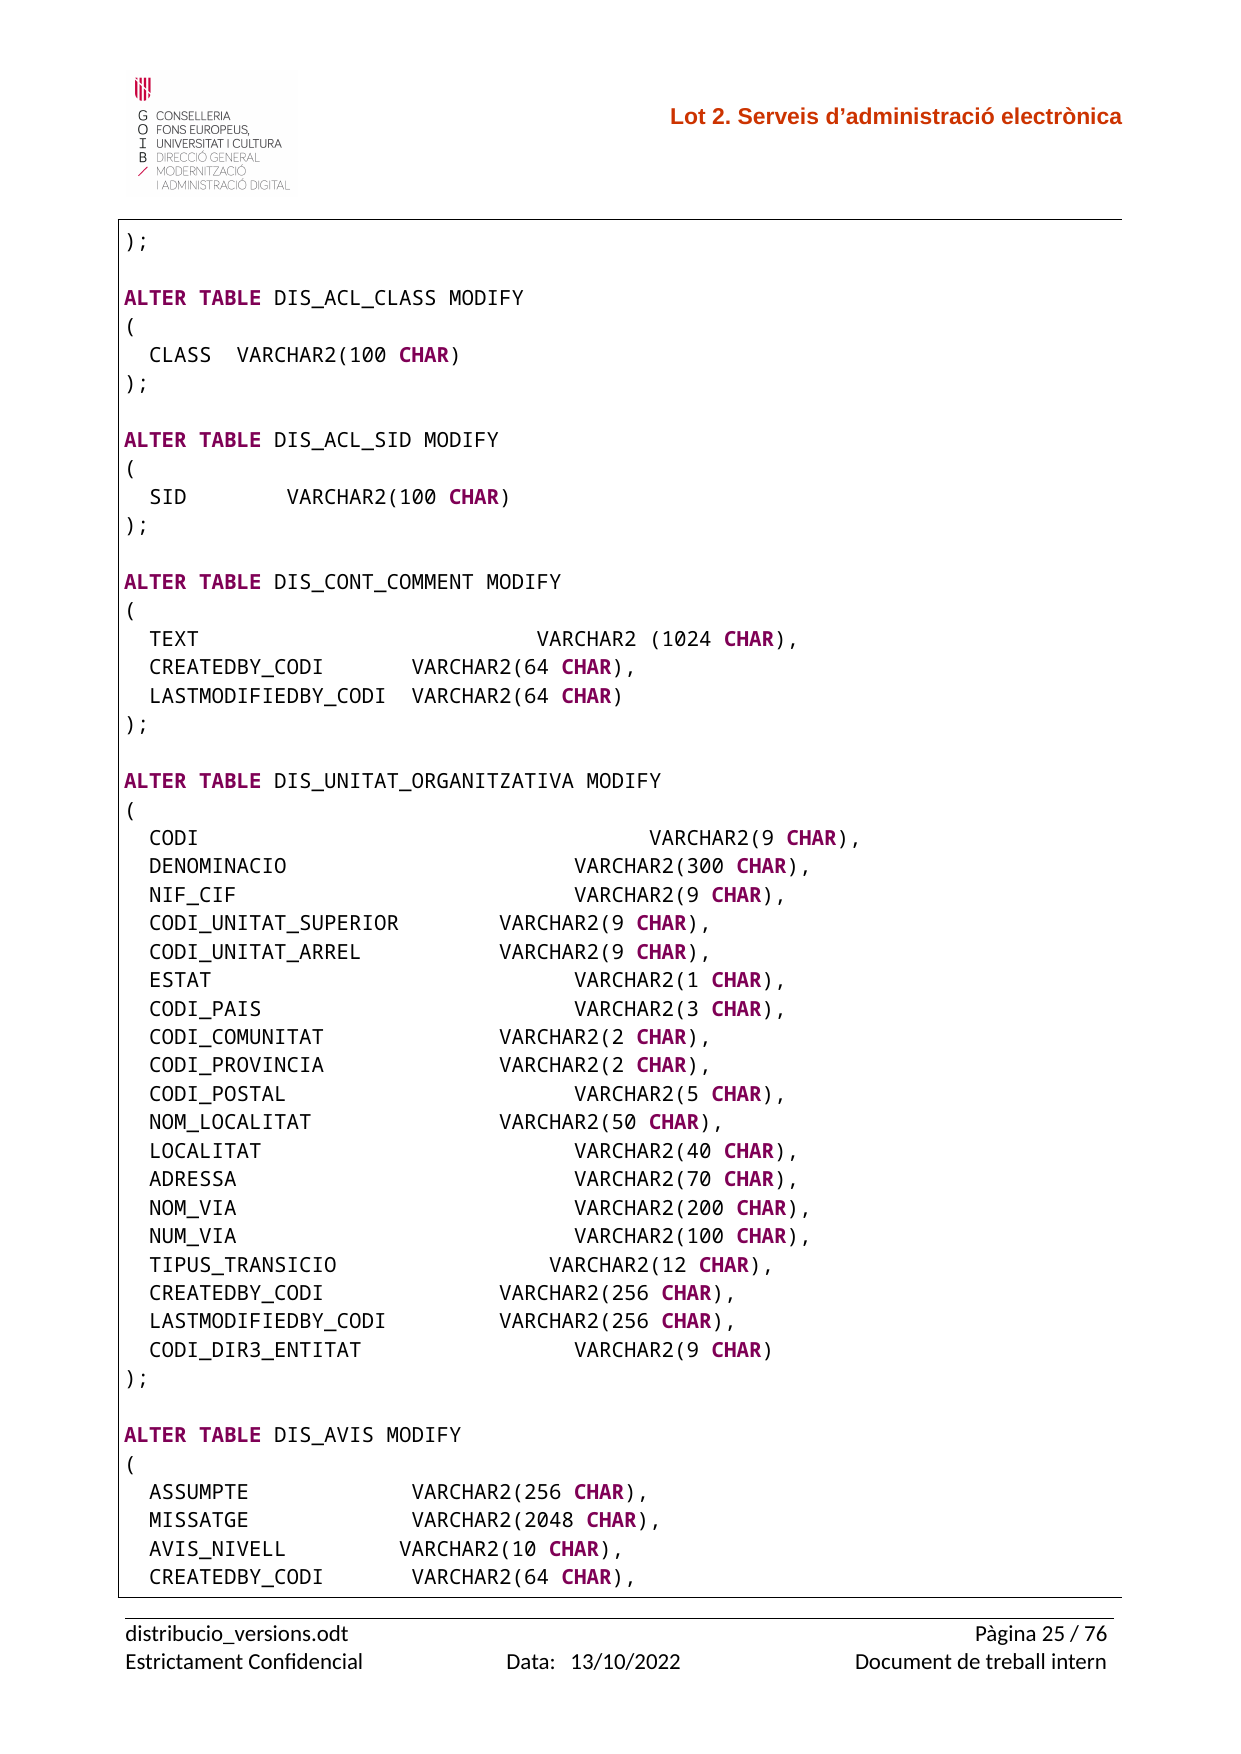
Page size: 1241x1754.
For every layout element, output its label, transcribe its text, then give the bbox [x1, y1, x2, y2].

table_header ); ALTER TABLE DIS_ACL_CLASS MODIFY ( CLASS VARCHAR2(100 CHAR) ); ALTER TABLE DIS_ACL_SID MODIFY ( SID VARCHAR2(100 CHAR) ); ALTER TABLE DIS_CONT_COMMENT MODIFY ( TEXT VARCHAR2 (1024 CHAR), CREATEDBY_CODI VARCHAR2(64 CHAR), LASTMODIFIEDBY_CODI VARCHAR2(64 CHAR) ); ALTER TABLE DIS_UNITAT_ORGANITZATIVA MODIFY ( CODI VARCHAR2(9 CHAR), DENOMINACIO VARCHAR2(300 CHAR), NIF_CIF VARCHAR2(9 CHAR), CODI_UNITAT_SUPERIOR VARCHAR2(9 CHAR), CODI_UNITAT_ARREL VARCHAR2(9 CHAR), ESTAT VARCHAR2(1 CHAR), CODI_PAIS VARCHAR2(3 CHAR), CODI_COMUNITAT VARCHAR2(2 CHAR), CODI_PROVINCIA VARCHAR2(2 CHAR), CODI_POSTAL VARCHAR2(5 CHAR), NOM_LOCALITAT VARCHAR2(50 CHAR), LOCALITAT VARCHAR2(40 CHAR), ADRESSA VARCHAR2(70 CHAR), NOM_VIA VARCHAR2(200 CHAR), NUM_VIA VARCHAR2(100 CHAR), TIPUS_TRANSICIO VARCHAR2(12 CHAR), CREATEDBY_CODI VARCHAR2(256 CHAR), LASTMODIFIEDBY_CODI VARCHAR2(256 CHAR), CODI_DIR3_ENTITAT VARCHAR2(9 CHAR) ); ALTER TABLE DIS_AVIS MODIFY ( ASSUMPTE VARCHAR2(256 CHAR), MISSATGE VARCHAR2(2048 CHAR), AVIS_NIVELL VARCHAR2(10 CHAR), CREATEDBY_CODI VARCHAR2(64 CHAR), [119, 220, 1122, 1597]
picture [126, 70, 299, 197]
